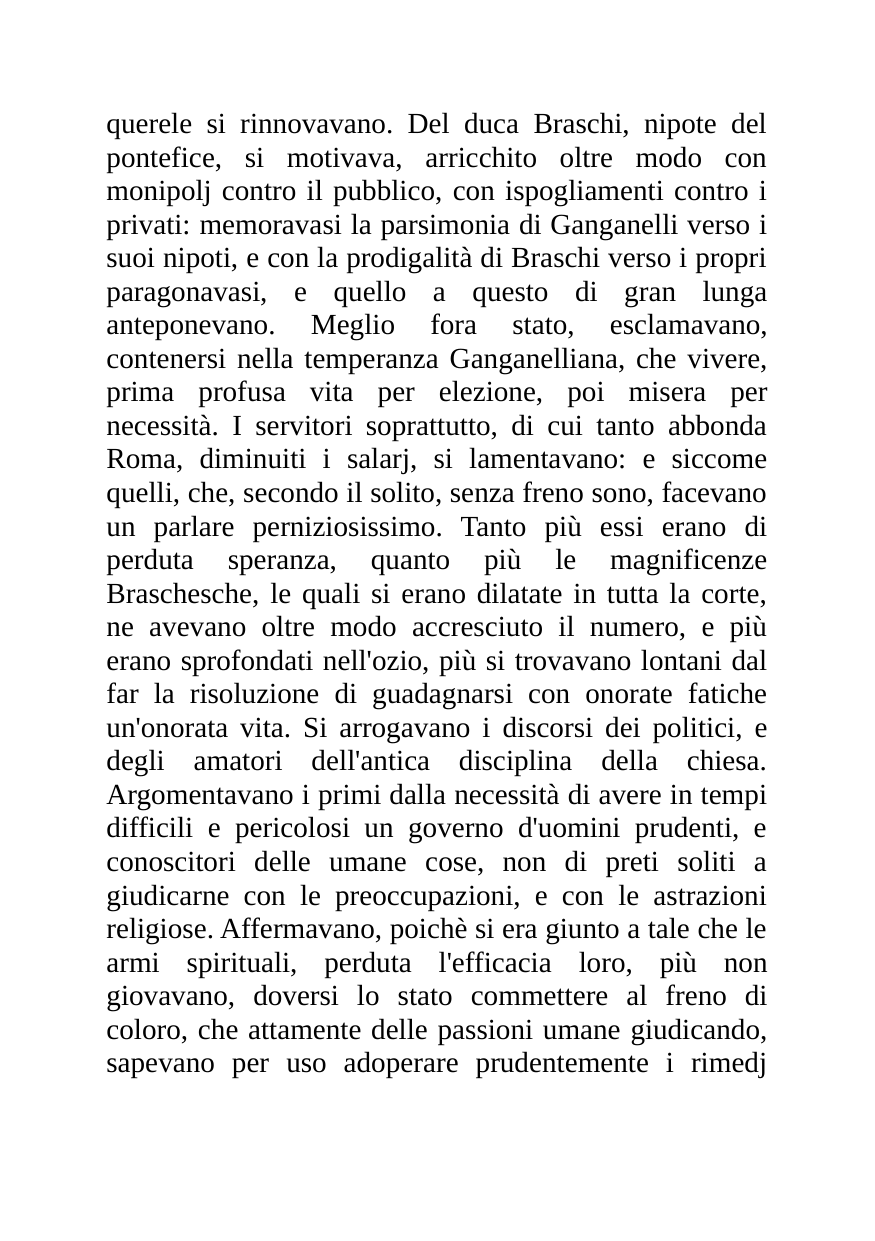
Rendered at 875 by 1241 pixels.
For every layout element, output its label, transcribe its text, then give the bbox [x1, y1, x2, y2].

text querele si rinnovavano. Del duca Braschi, nipote del pontefice, si motivava, arricchito oltre modo con monipolj contro il pubblico, con ispogliamenti contro i privati: memoravasi la parsimonia di Ganganelli verso i suoi nipoti, e con la prodigalità di Braschi verso i propri paragonavasi, e quello a questo di gran lunga anteponevano. Meglio fora stato, esclamavano, contenersi nella temperanza Ganganelliana, che vivere, prima profusa vita per elezione, poi misera per necessità. I servitori soprattutto, di cui tanto abbonda Roma, diminuiti i salarj, si lamentavano: e siccome quelli, che, secondo il solito, senza freno sono, facevano un parlare perniziosissimo. Tanto più essi erano di perduta speranza, quanto più le magnificenze Braschesche, le quali si erano dilatate in tutta la corte, ne avevano oltre modo accresciuto il numero, e più erano sprofondati nell'ozio, più si trovavano lontani dal far la risoluzione di guadagnarsi con onorate fatiche un'onorata vita. Si arrogavano i discorsi dei politici, e degli amatori dell'antica disciplina della chiesa. Argomentavano i primi dalla necessità di avere in tempi difficili e pericolosi un governo d'uomini prudenti, e conoscitori delle umane cose, non di preti soliti a giudicarne con le preoccupazioni, e con le astrazioni religiose. Affermavano, poichè si era giunto a tale che le armi spirituali, perduta l'efficacia loro, più non giovavano, doversi lo stato commettere al freno di coloro, che attamente delle passioni umane giudicando, sapevano per uso adoperare prudentemente i rimedj [106, 106, 768, 1079]
